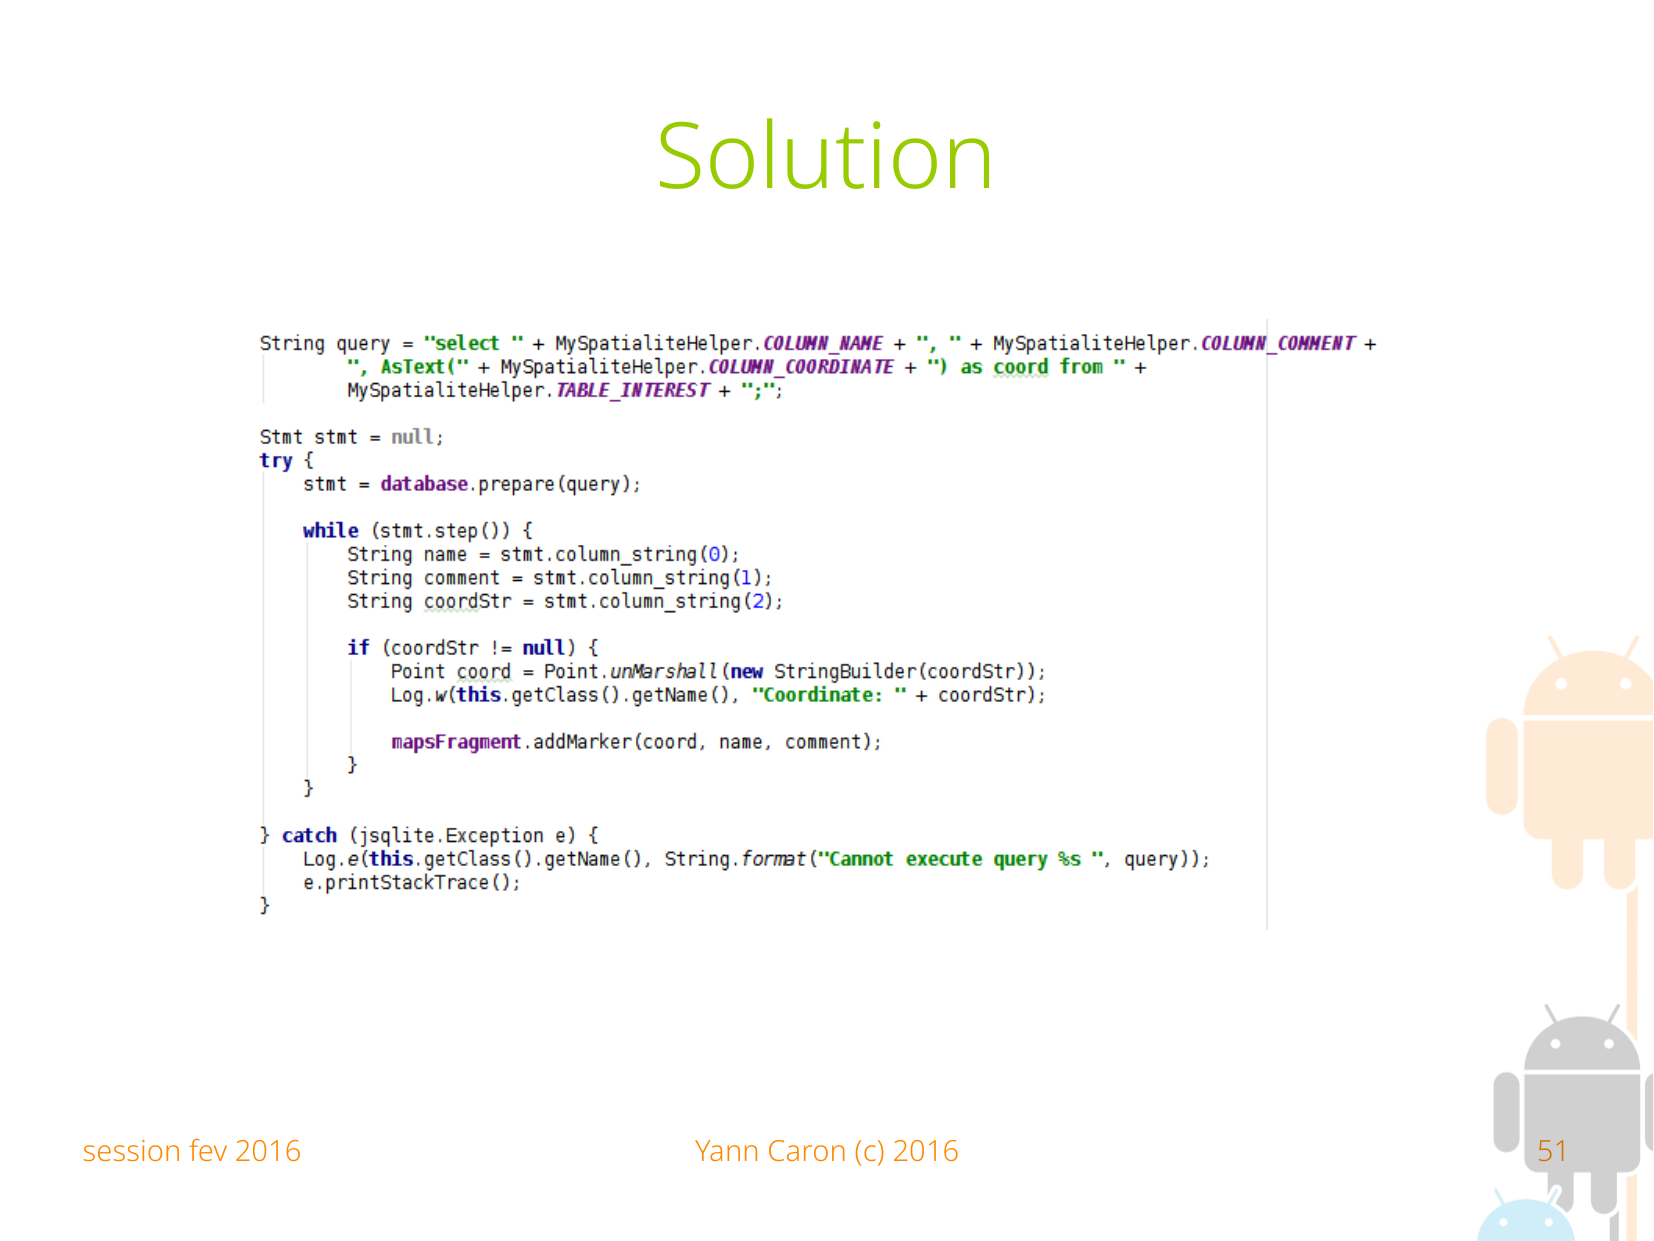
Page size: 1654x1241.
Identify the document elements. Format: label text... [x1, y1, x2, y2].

picture [240, 319, 1654, 1241]
title Solution [82, 49, 1571, 257]
